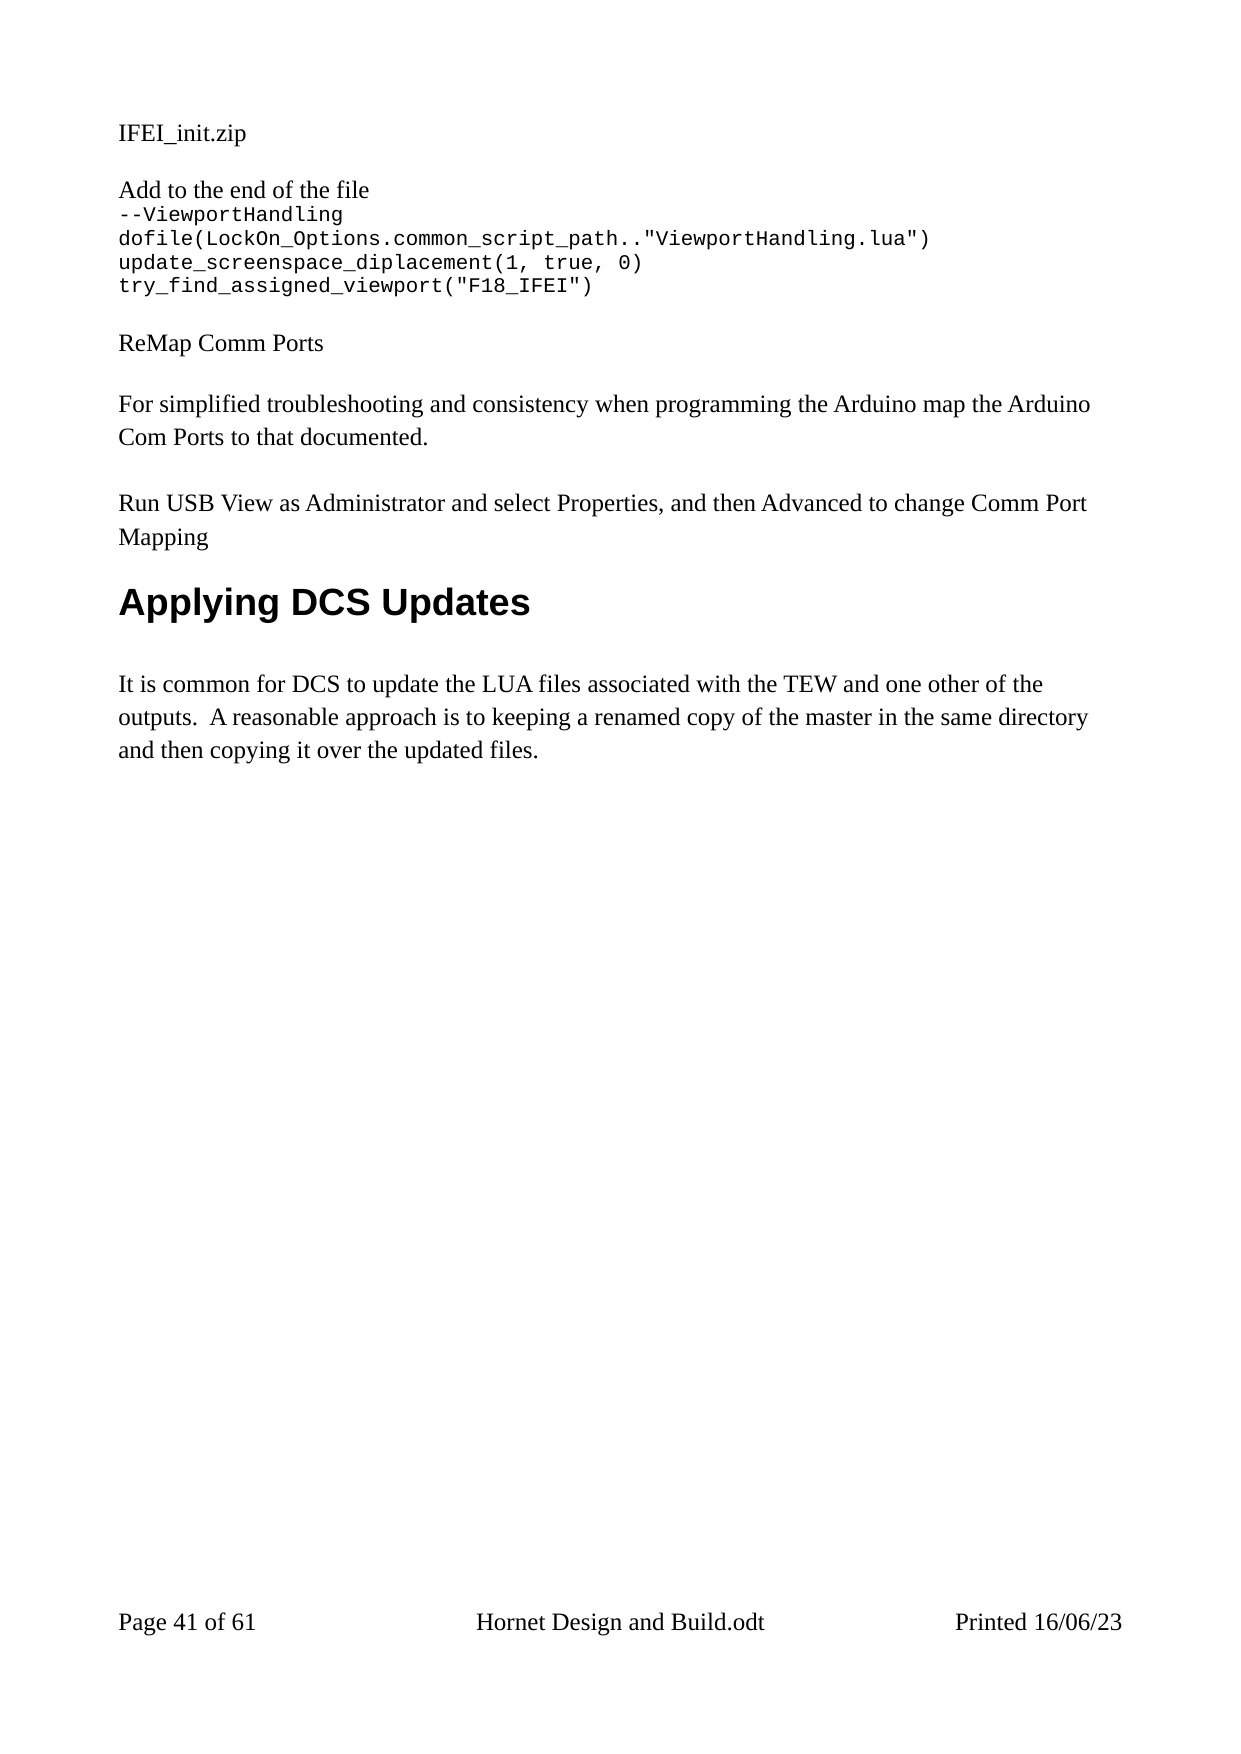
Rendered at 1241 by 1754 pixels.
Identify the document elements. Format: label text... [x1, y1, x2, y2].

text update_screenspace_diplacement(1, true, 0) [118, 252, 1122, 275]
text ReMap Comm Ports [118, 328, 1122, 356]
text try_find_assigned_viewport("F18_IFEI") [118, 275, 1122, 299]
subtitle Applying DCS Updates [118, 579, 1122, 623]
text --ViewportHandling [118, 204, 1122, 228]
text IFEI_init.zip [118, 118, 1122, 147]
text Run USB View as Administrator and select Properties, and then Advanced to change Comm Port Mapping [118, 488, 1122, 550]
text dofile(LockOn_Options.common_script_path.."ViewportHandling.lua") [118, 228, 1122, 252]
text Add to the end of the file [118, 176, 1122, 204]
text For simplified troubleshooting and consistency when programming the Arduino map the Arduino Com Ports to that documented. [118, 389, 1122, 451]
text It is common for DCS to update the LUA files associated with the TEW and one other of the outputs. A reasonable approach is to keeping a renamed copy of the master in the same directory and then copying it over the updated files. [118, 669, 1122, 763]
